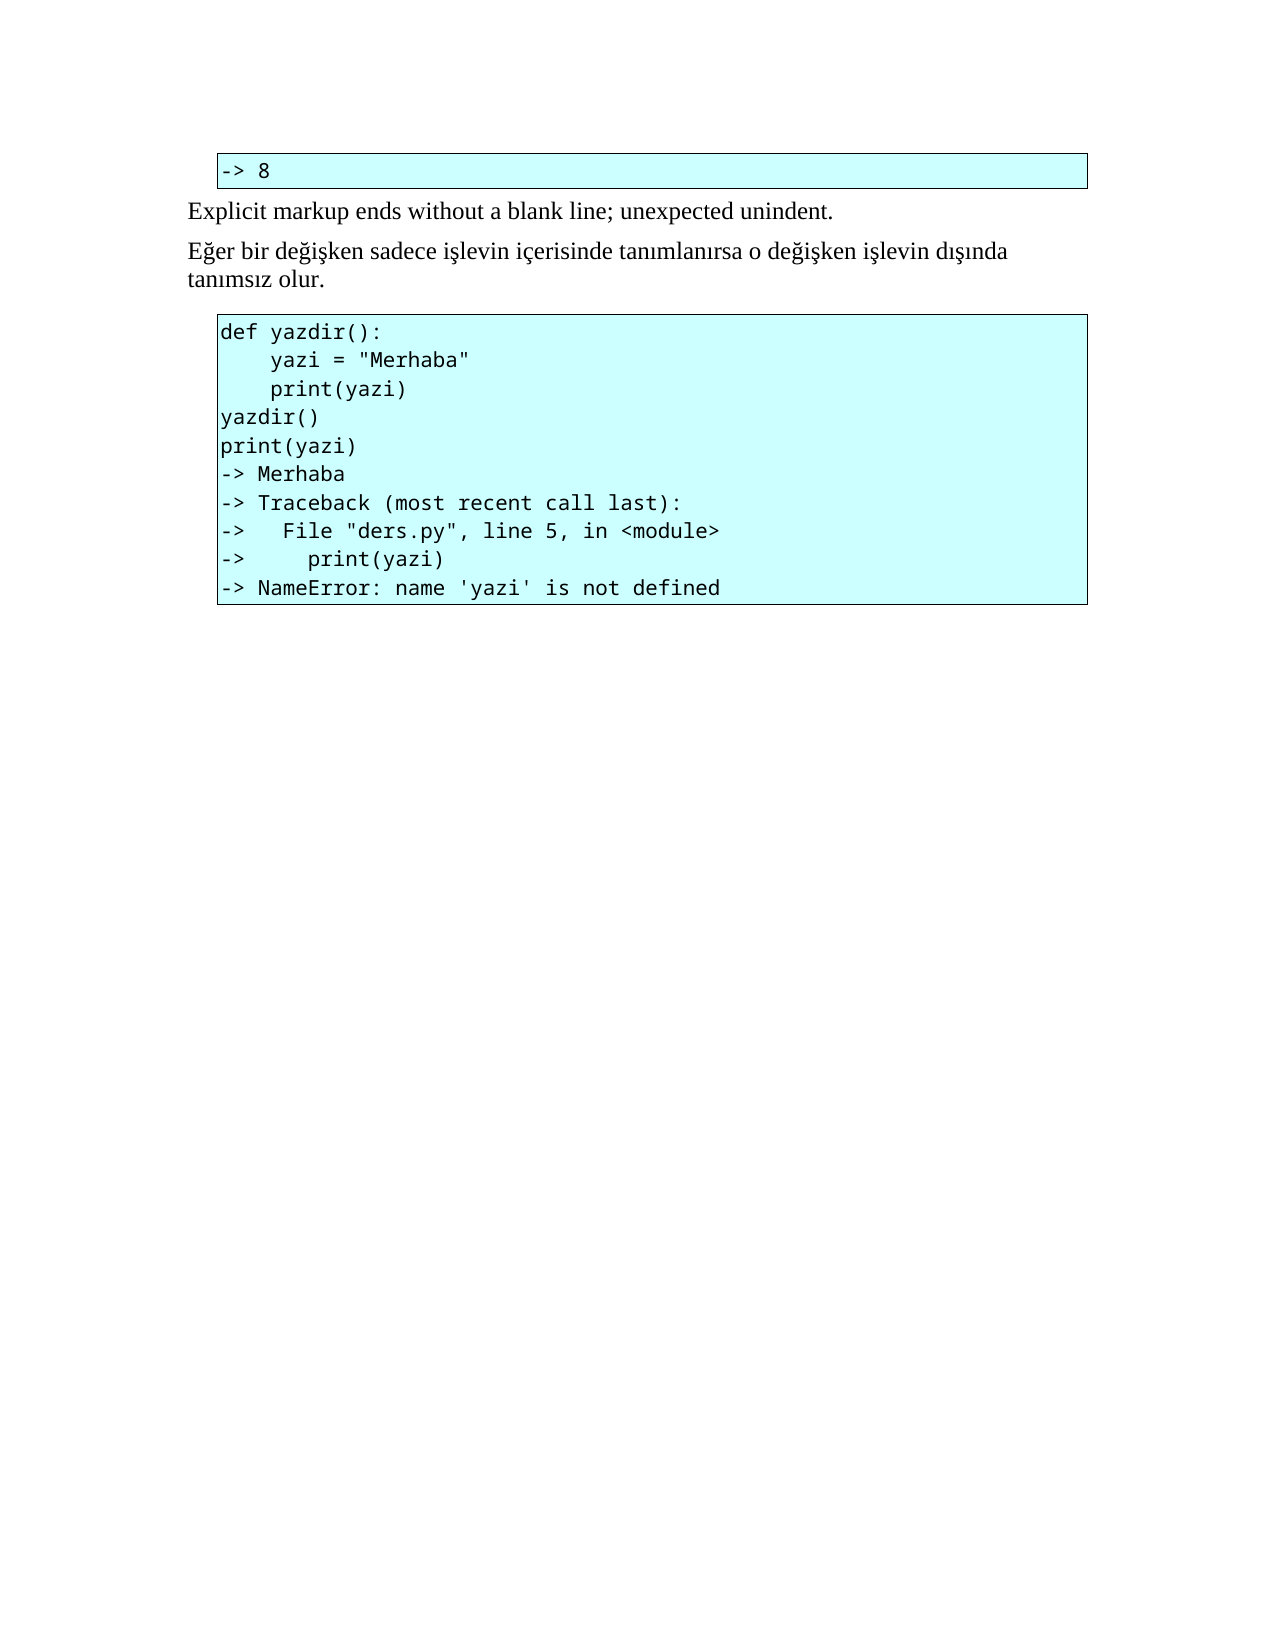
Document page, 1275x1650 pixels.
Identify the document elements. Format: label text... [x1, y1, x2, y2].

text Eğer bir değişken sadece işlevin içerisinde tanımlanırsa o değişken işlevin dışında tanımsız olur. [187, 237, 1087, 292]
text def yazdir(): yazi = "Merhaba" print(yazi) yazdir() print(yazi) -> Merhaba -> Traceback (most recent call last): -> File "ders.py", line 5, in <module> -> print(yazi) -> NameError: name 'yazi' is not defined [218, 315, 1087, 604]
text Explicit markup ends without a blank line; unexpected unindent. [187, 197, 1087, 224]
text -> 8 [218, 154, 1087, 188]
